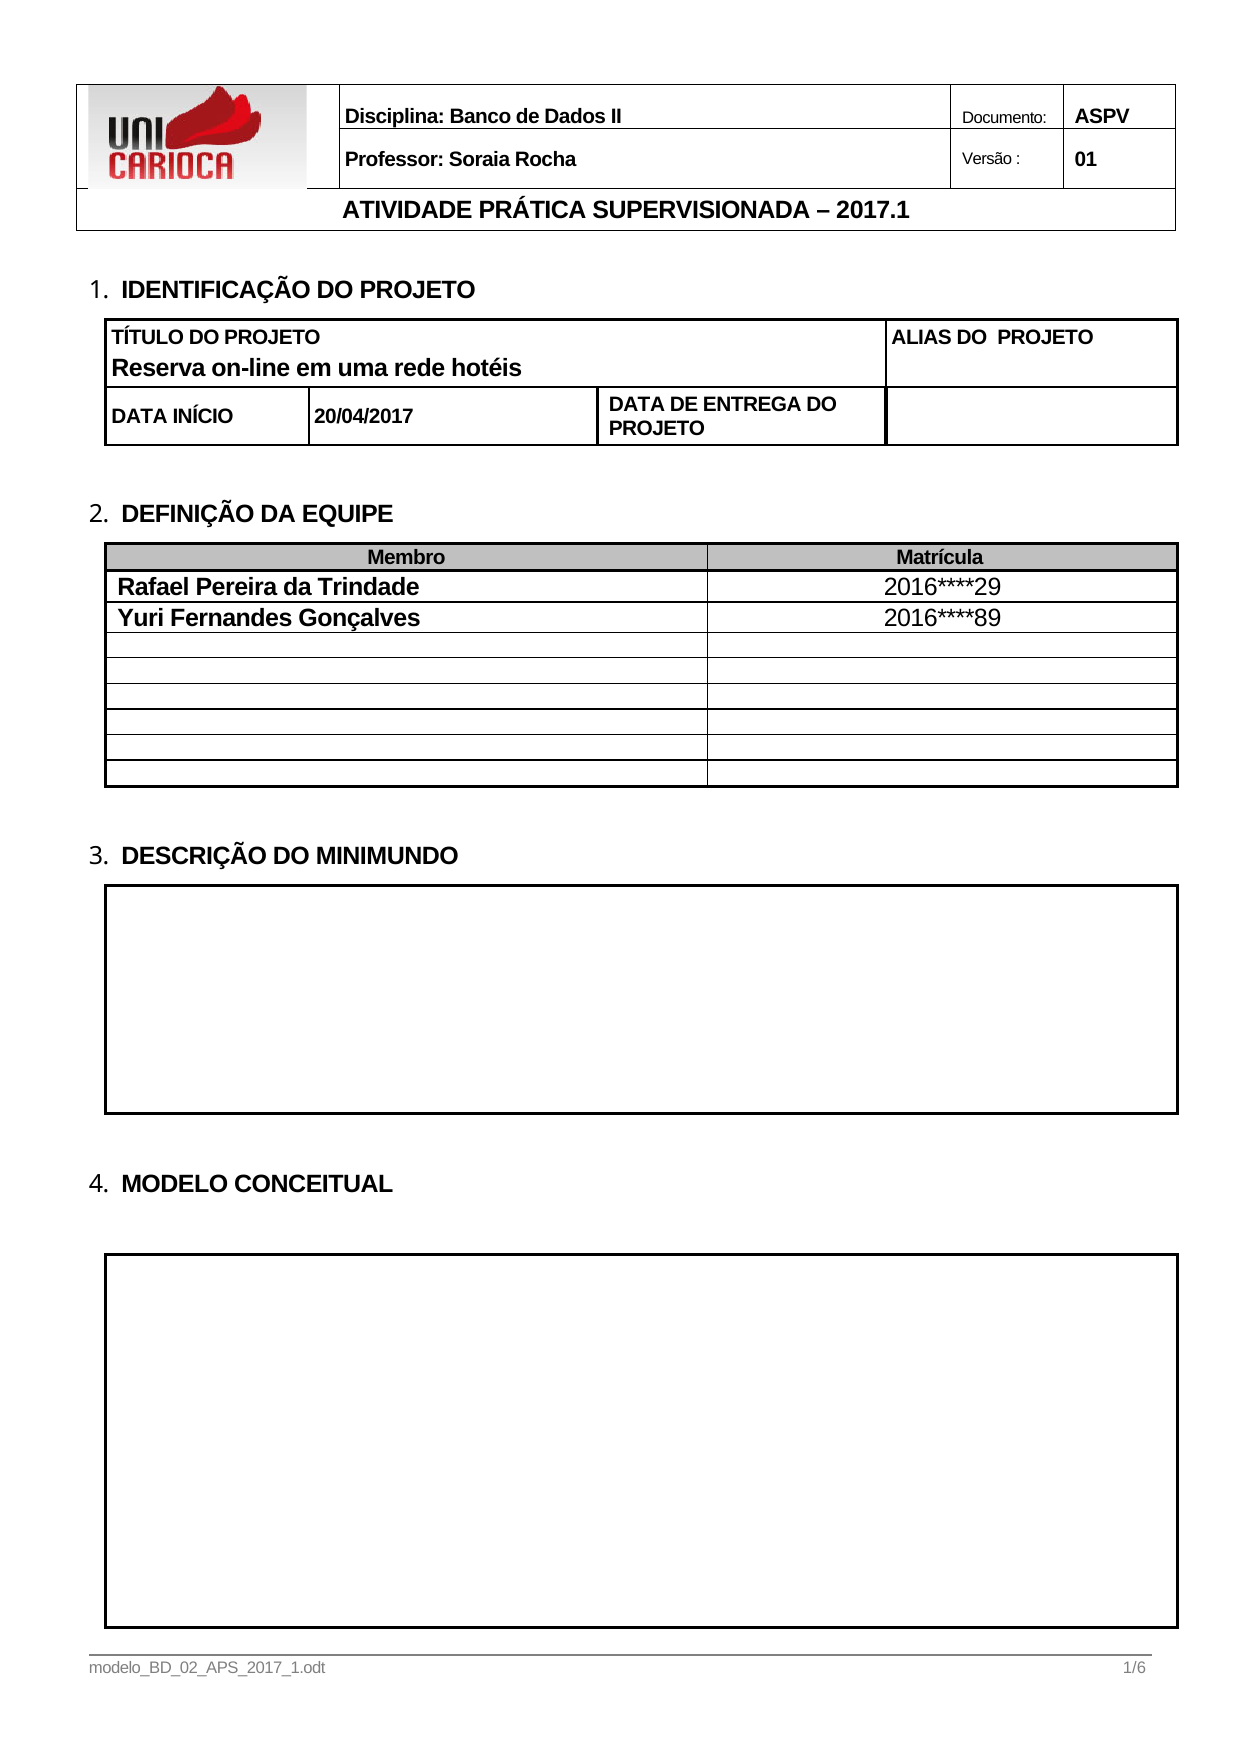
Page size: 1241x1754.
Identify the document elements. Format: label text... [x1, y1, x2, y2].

table_cell [708, 735, 1176, 759]
table_cell 2016****89 [708, 603, 1176, 631]
picture [88, 85, 307, 189]
subtitle DEFINIÇÃO DA EQUIPE [89, 496, 1152, 529]
table_cell Yuri Fernandes Gonçalves [107, 603, 707, 631]
table_cell 2016****29 [708, 572, 1176, 601]
table_cell DATA INÍCIO [107, 388, 308, 444]
table_cell [708, 658, 1176, 682]
table_cell [107, 735, 707, 759]
table_cell [107, 684, 707, 708]
table_cell [107, 761, 707, 784]
table_cell [708, 684, 1176, 708]
subtitle DESCRIÇÃO DO MINIMUNDO [89, 838, 1152, 872]
table_cell [107, 710, 707, 733]
table_header [107, 1256, 1176, 1626]
subtitle IDENTIFICAÇÃO DO PROJETO [89, 271, 1152, 305]
table_cell 20/04/2017 [310, 388, 596, 444]
table_header ALIAS DO PROJETO [887, 321, 1176, 386]
table_cell [107, 633, 707, 657]
table_cell [708, 761, 1176, 784]
table_header TÍTULO DO PROJETO Reserva on-line em uma rede hotéis [107, 321, 885, 386]
table_cell DATA DE ENTREGA DO PROJETO [599, 388, 884, 444]
table_cell [708, 710, 1176, 733]
table_header Membro [107, 545, 707, 569]
table_cell Rafael Pereira da Trindade [107, 572, 707, 601]
table_header Matrícula [708, 545, 1176, 569]
table_cell [107, 658, 707, 682]
subtitle MODELO CONCEITUAL [89, 1165, 1152, 1199]
table_cell [708, 633, 1176, 657]
table_header [107, 887, 1176, 1112]
table_cell [888, 388, 1176, 444]
